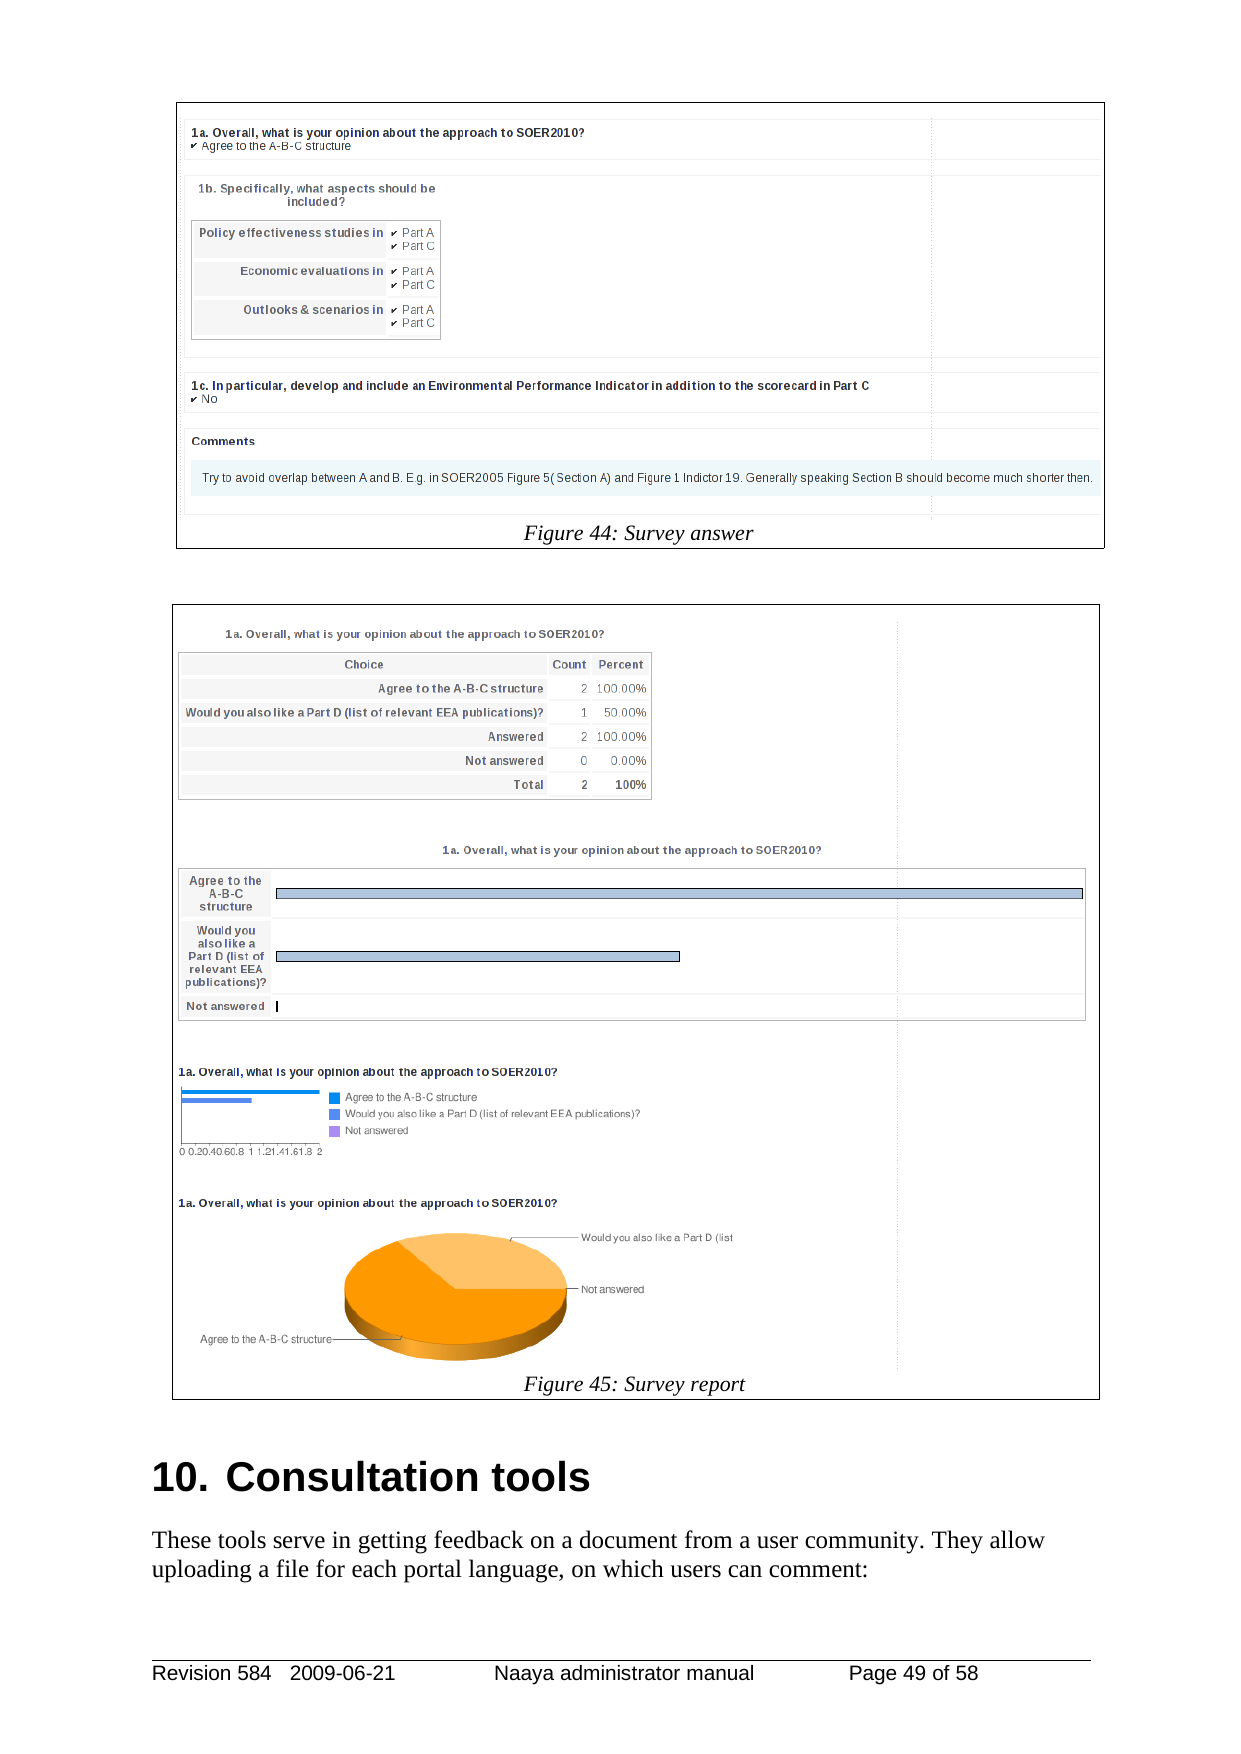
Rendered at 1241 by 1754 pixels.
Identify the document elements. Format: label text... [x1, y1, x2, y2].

subtitle Consultation tools [151, 1452, 1128, 1500]
text Figure 45: Survey report [175, 1371, 1096, 1396]
text Figure 44: Survey answer [179, 520, 1101, 545]
picture [179, 117, 1101, 520]
text These tools serve in getting feedback on a document from a user community. They allow uploading a file for each portal language, on which users can comment: [152, 1525, 1128, 1583]
picture [175, 620, 1097, 1371]
